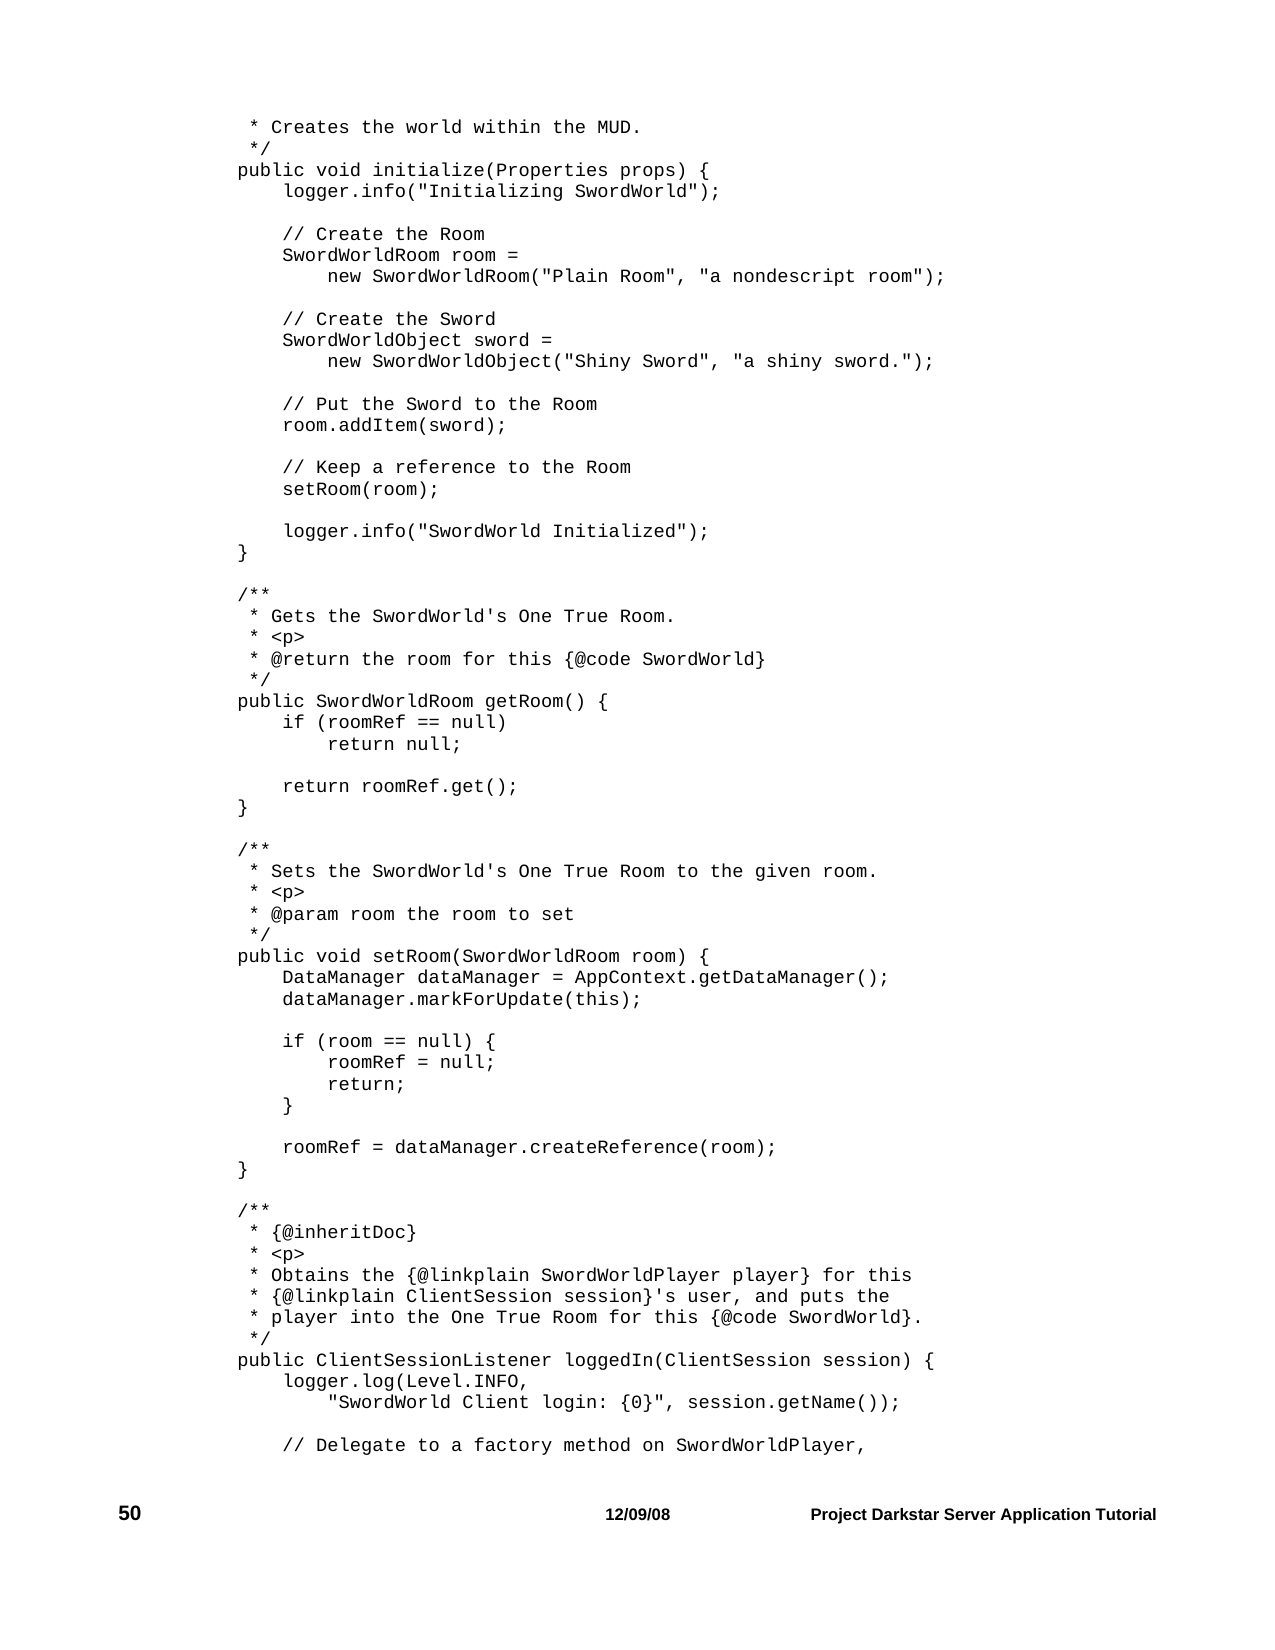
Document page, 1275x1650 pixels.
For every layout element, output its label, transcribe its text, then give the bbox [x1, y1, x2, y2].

text roomRef = null; [192, 1053, 1098, 1074]
text dataManager.markForUpdate(this); [192, 989, 1098, 1011]
text * Obtains the {@linkplain SwordWorldPlayer player} for this [192, 1266, 1098, 1287]
text // Keep a reference to the Room [192, 458, 1098, 479]
text // Delegate to a factory method on SwordWorldPlayer, [192, 1436, 1098, 1457]
text /** [192, 586, 1098, 607]
text new SwordWorldRoom("Plain Room", "a nondescript room"); [192, 267, 1098, 288]
text // Create the Room [192, 224, 1098, 246]
text return roomRef.get(); [192, 777, 1098, 798]
text * player into the One True Room for this {@code SwordWorld}. [192, 1308, 1098, 1329]
text logger.info("Initializing SwordWorld"); [192, 182, 1098, 203]
text } [192, 543, 1098, 564]
text } [192, 1159, 1098, 1181]
text logger.info("SwordWorld Initialized"); [192, 522, 1098, 543]
text * Creates the world within the MUD. [192, 118, 1098, 139]
text */ [192, 926, 1098, 947]
text if (roomRef == null) [192, 713, 1098, 734]
text // Create the Sword [192, 309, 1098, 331]
text new SwordWorldObject("Shiny Sword", "a shiny sword."); [192, 352, 1098, 373]
text /** [192, 841, 1098, 862]
text */ [192, 1329, 1098, 1351]
text */ [192, 671, 1098, 692]
text */ [192, 139, 1098, 161]
text } [192, 1096, 1098, 1117]
text public void initialize(Properties props) { [192, 161, 1098, 182]
text * @return the room for this {@code SwordWorld} [192, 649, 1098, 671]
text * @param room the room to set [192, 904, 1098, 926]
text SwordWorldObject sword = [192, 331, 1098, 352]
text * <p> [192, 628, 1098, 649]
text * Gets the SwordWorld's One True Room. [192, 607, 1098, 628]
text "SwordWorld Client login: {0}", session.getName()); [192, 1393, 1098, 1414]
text public ClientSessionListener loggedIn(ClientSession session) { [192, 1351, 1098, 1372]
text /** [192, 1202, 1098, 1223]
text * {@inheritDoc} [192, 1223, 1098, 1244]
text room.addItem(sword); [192, 416, 1098, 437]
text SwordWorldRoom room = [192, 246, 1098, 267]
text public SwordWorldRoom getRoom() { [192, 692, 1098, 713]
text } [192, 798, 1098, 819]
text logger.log(Level.INFO, [192, 1372, 1098, 1393]
text * Sets the SwordWorld's One True Room to the given room. [192, 862, 1098, 883]
text if (room == null) { [192, 1032, 1098, 1053]
text return; [192, 1074, 1098, 1096]
text roomRef = dataManager.createReference(room); [192, 1138, 1098, 1159]
text public void setRoom(SwordWorldRoom room) { [192, 947, 1098, 968]
text return null; [192, 734, 1098, 756]
text * {@linkplain ClientSession session}'s user, and puts the [192, 1287, 1098, 1308]
text * <p> [192, 883, 1098, 904]
text setRoom(room); [192, 479, 1098, 501]
text * <p> [192, 1244, 1098, 1266]
text // Put the Sword to the Room [192, 394, 1098, 416]
text DataManager dataManager = AppContext.getDataManager(); [192, 968, 1098, 989]
